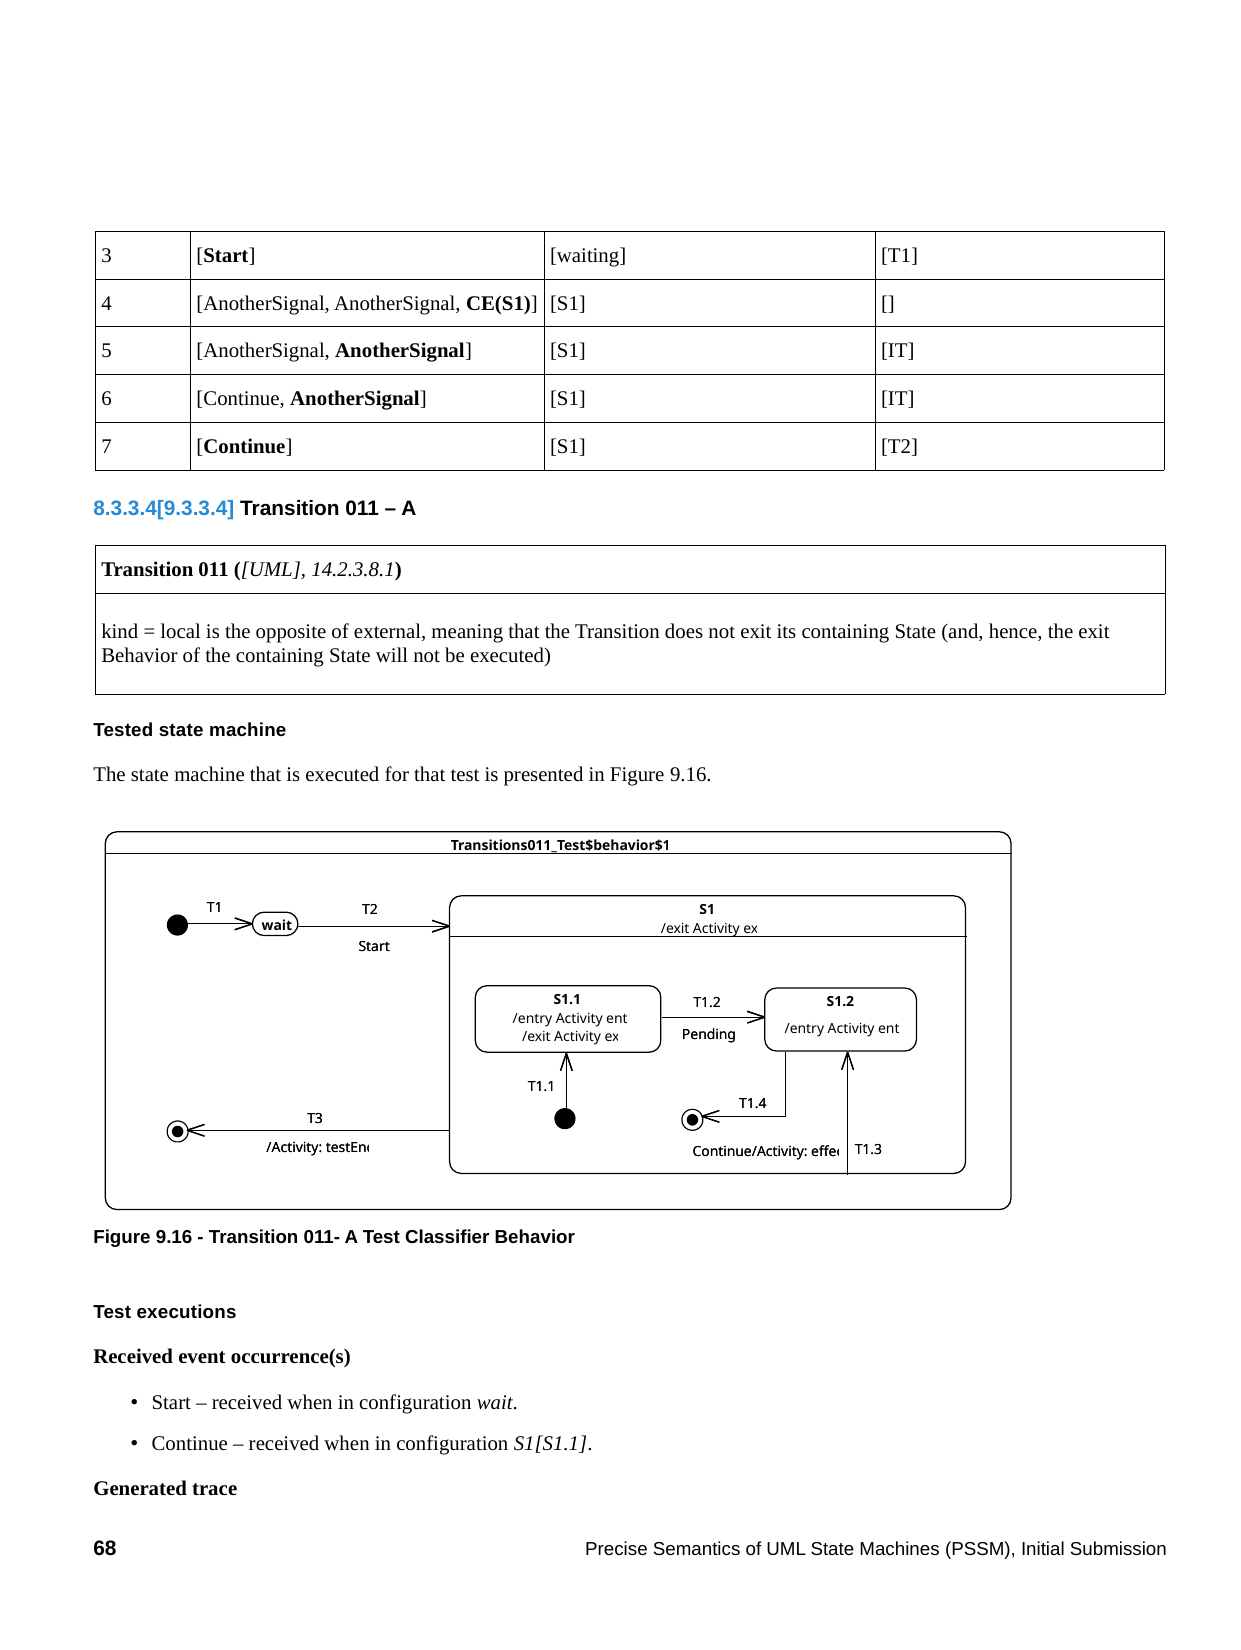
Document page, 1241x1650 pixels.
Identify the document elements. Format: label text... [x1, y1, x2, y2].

list Start – received when in configuration wait. [131, 1389, 1164, 1414]
table_cell [IT] [876, 327, 1164, 374]
table_cell 3 [96, 232, 190, 279]
table_cell [Continue] [191, 423, 544, 469]
table_cell [waiting] [545, 232, 875, 279]
table_cell 5 [96, 327, 190, 374]
table_cell [] [876, 280, 1164, 326]
table_cell [Continue, AnotherSignal] [191, 375, 544, 422]
text The state machine that is executed for that test is presented in Figure 9.16. [93, 762, 1164, 786]
subtitle Test executions [93, 1301, 1164, 1322]
table_cell [S1] [545, 375, 875, 422]
table_cell [S1] [545, 280, 875, 326]
table_header Transition 011 ([UML], 14.2.3.8.1) [96, 546, 1165, 592]
table_cell [S1] [545, 327, 875, 374]
table_cell [AnotherSignal, AnotherSignal, CE(S1)] [191, 280, 544, 326]
table_cell 4 [96, 280, 190, 326]
table_cell [AnotherSignal, AnotherSignal] [191, 327, 544, 374]
table_cell 7 [96, 423, 190, 469]
subtitle Transition 011 – A [93, 495, 1164, 520]
subtitle Tested state machine [93, 719, 1164, 741]
table_cell [Start] [191, 232, 544, 279]
table_cell [IT] [876, 375, 1164, 422]
text Received event occurrence(s) [93, 1343, 1164, 1368]
list Continue – received when in configuration S1[S1.1]. [131, 1430, 1164, 1455]
text Figure 9.16 - Transition 011- A Test Classifier Behavior [93, 819, 1127, 1248]
table_cell [T1] [876, 232, 1164, 279]
table_cell 6 [96, 375, 190, 422]
table_cell [T2] [876, 423, 1164, 469]
table_cell kind = local is the opposite of external, meaning that the Transition does not exit its containing State (and, hence, the exit Behavior of the containing State will not be executed) [96, 594, 1165, 694]
table_cell [S1] [545, 423, 875, 469]
text Generated trace [93, 1476, 1164, 1500]
